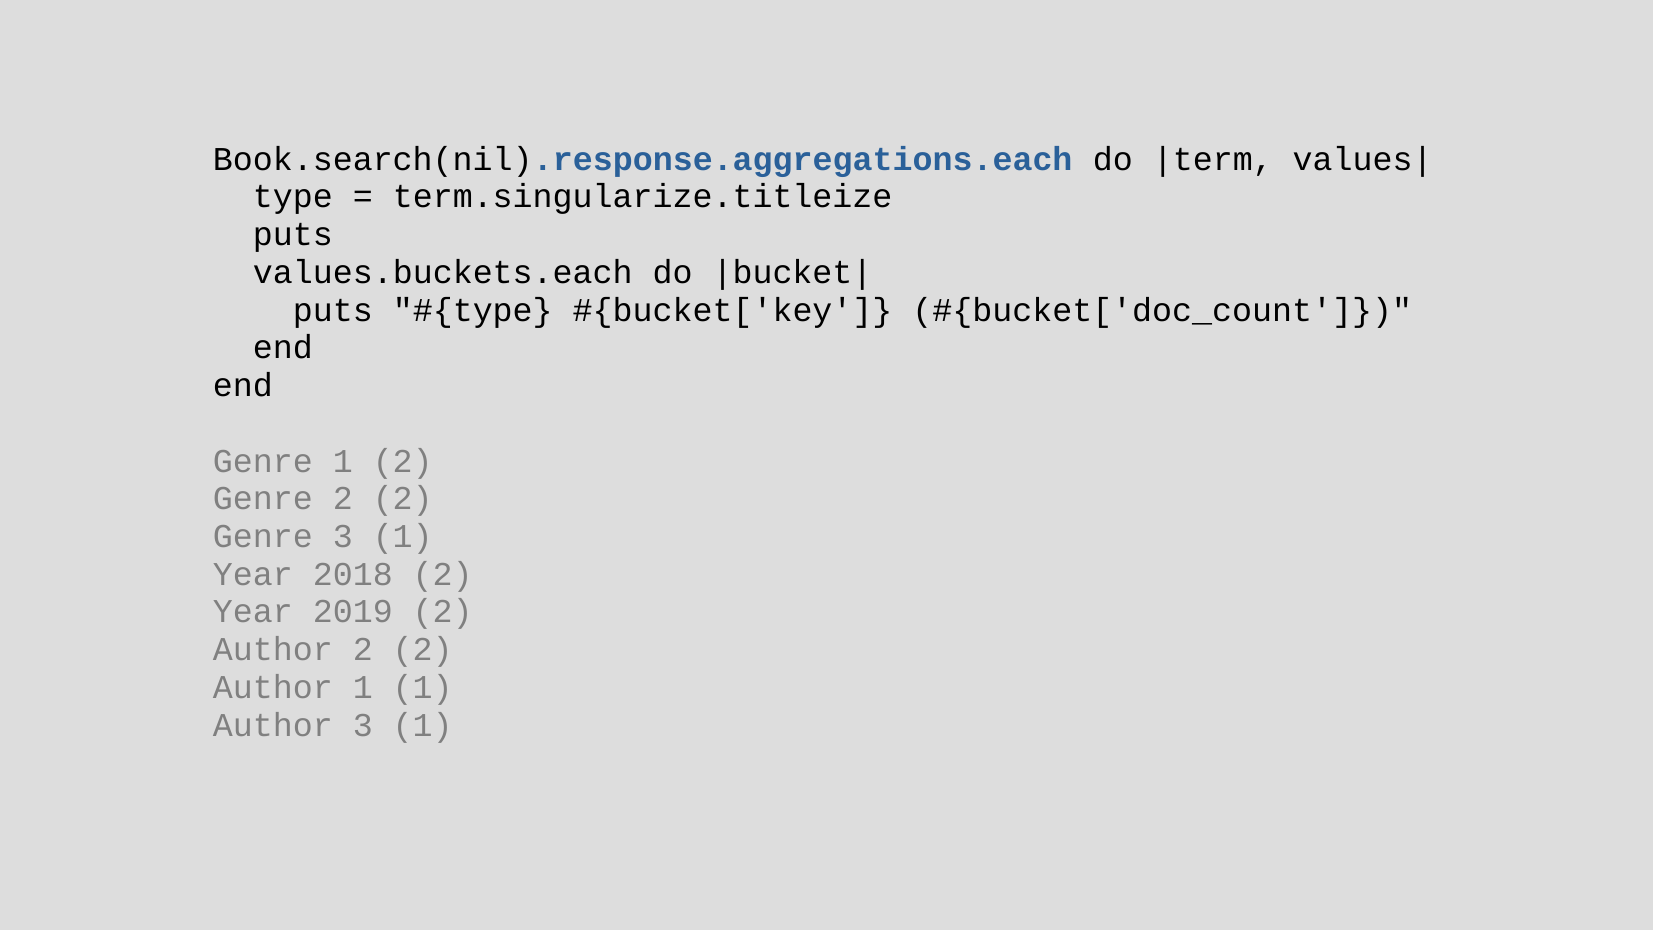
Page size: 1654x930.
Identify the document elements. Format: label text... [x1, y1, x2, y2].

text_box Book.search(nil).response.aggregations.each do |term, values| type = term.singularize.titleize puts values.buckets.each do |bucket| puts "#{type} #{bucket['key']} (#{bucket['doc_count']})" end end Genre 1 (2) Genre 2 (2) Genre 3 (1) Year 2018 (2) Year 2019 (2) Author 2 (2) Author 1 (1) Author 3 (1) [198, 134, 1501, 826]
